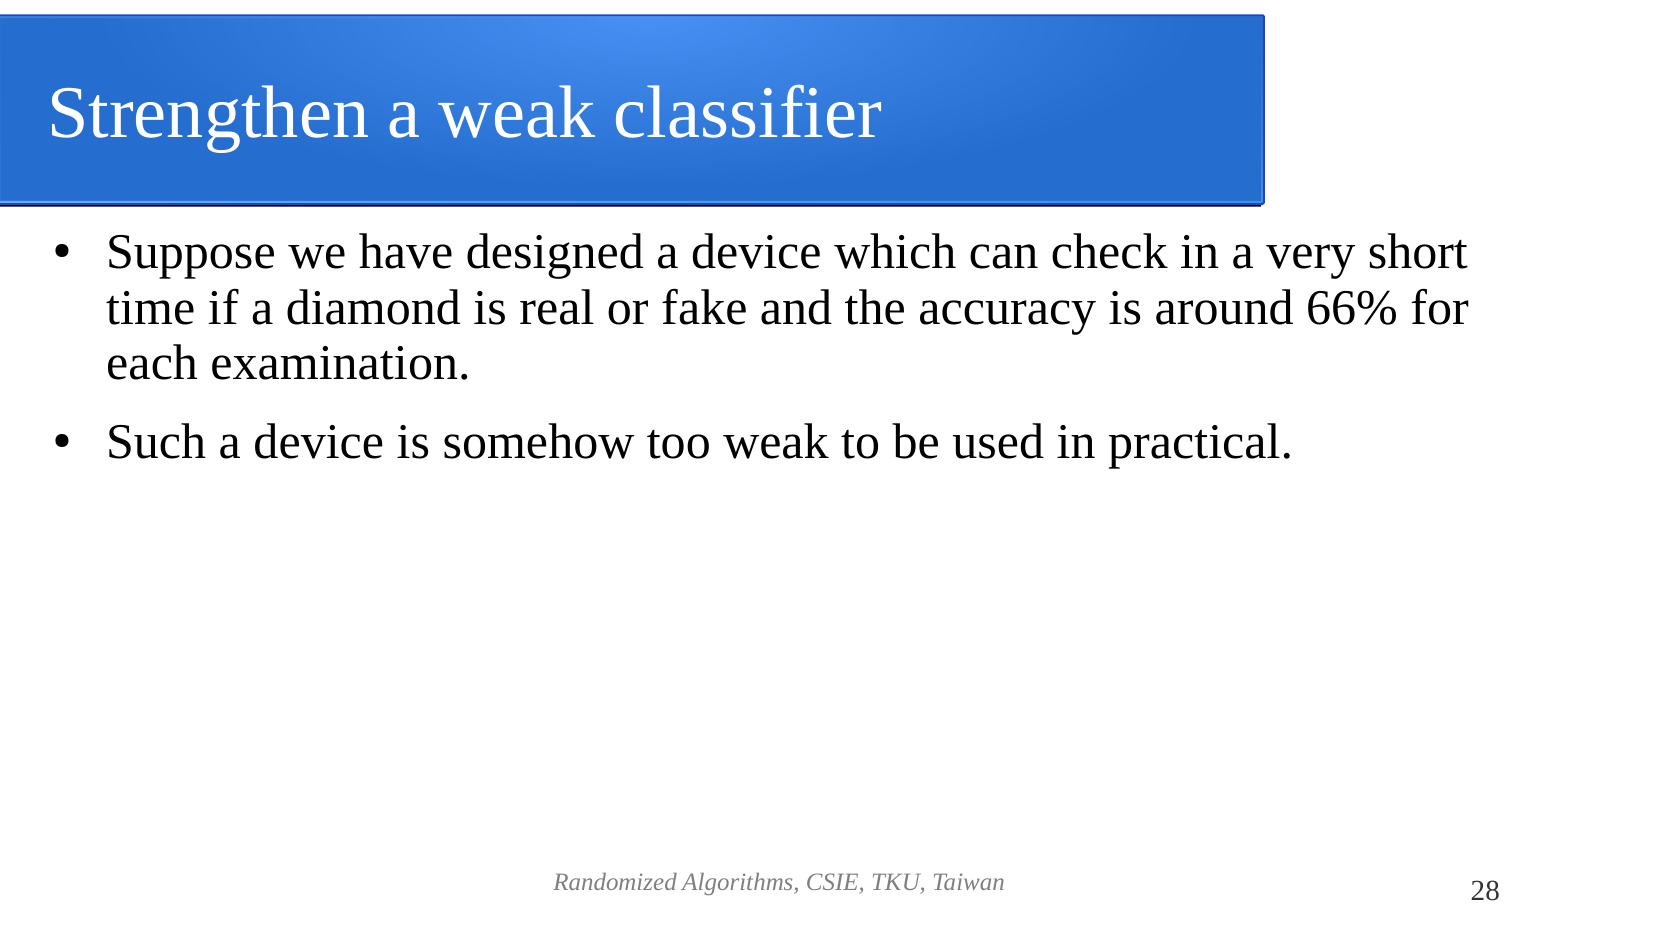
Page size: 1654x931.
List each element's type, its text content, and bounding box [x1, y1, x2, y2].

title Strengthen a weak classifier [47, 35, 1199, 189]
list Suppose we have designed a device which can check in a very short time if a diamond is real or fake and the accuracy is around 66% for each examination. Such a device is somehow too weak to be used in practical. [35, 224, 1524, 764]
